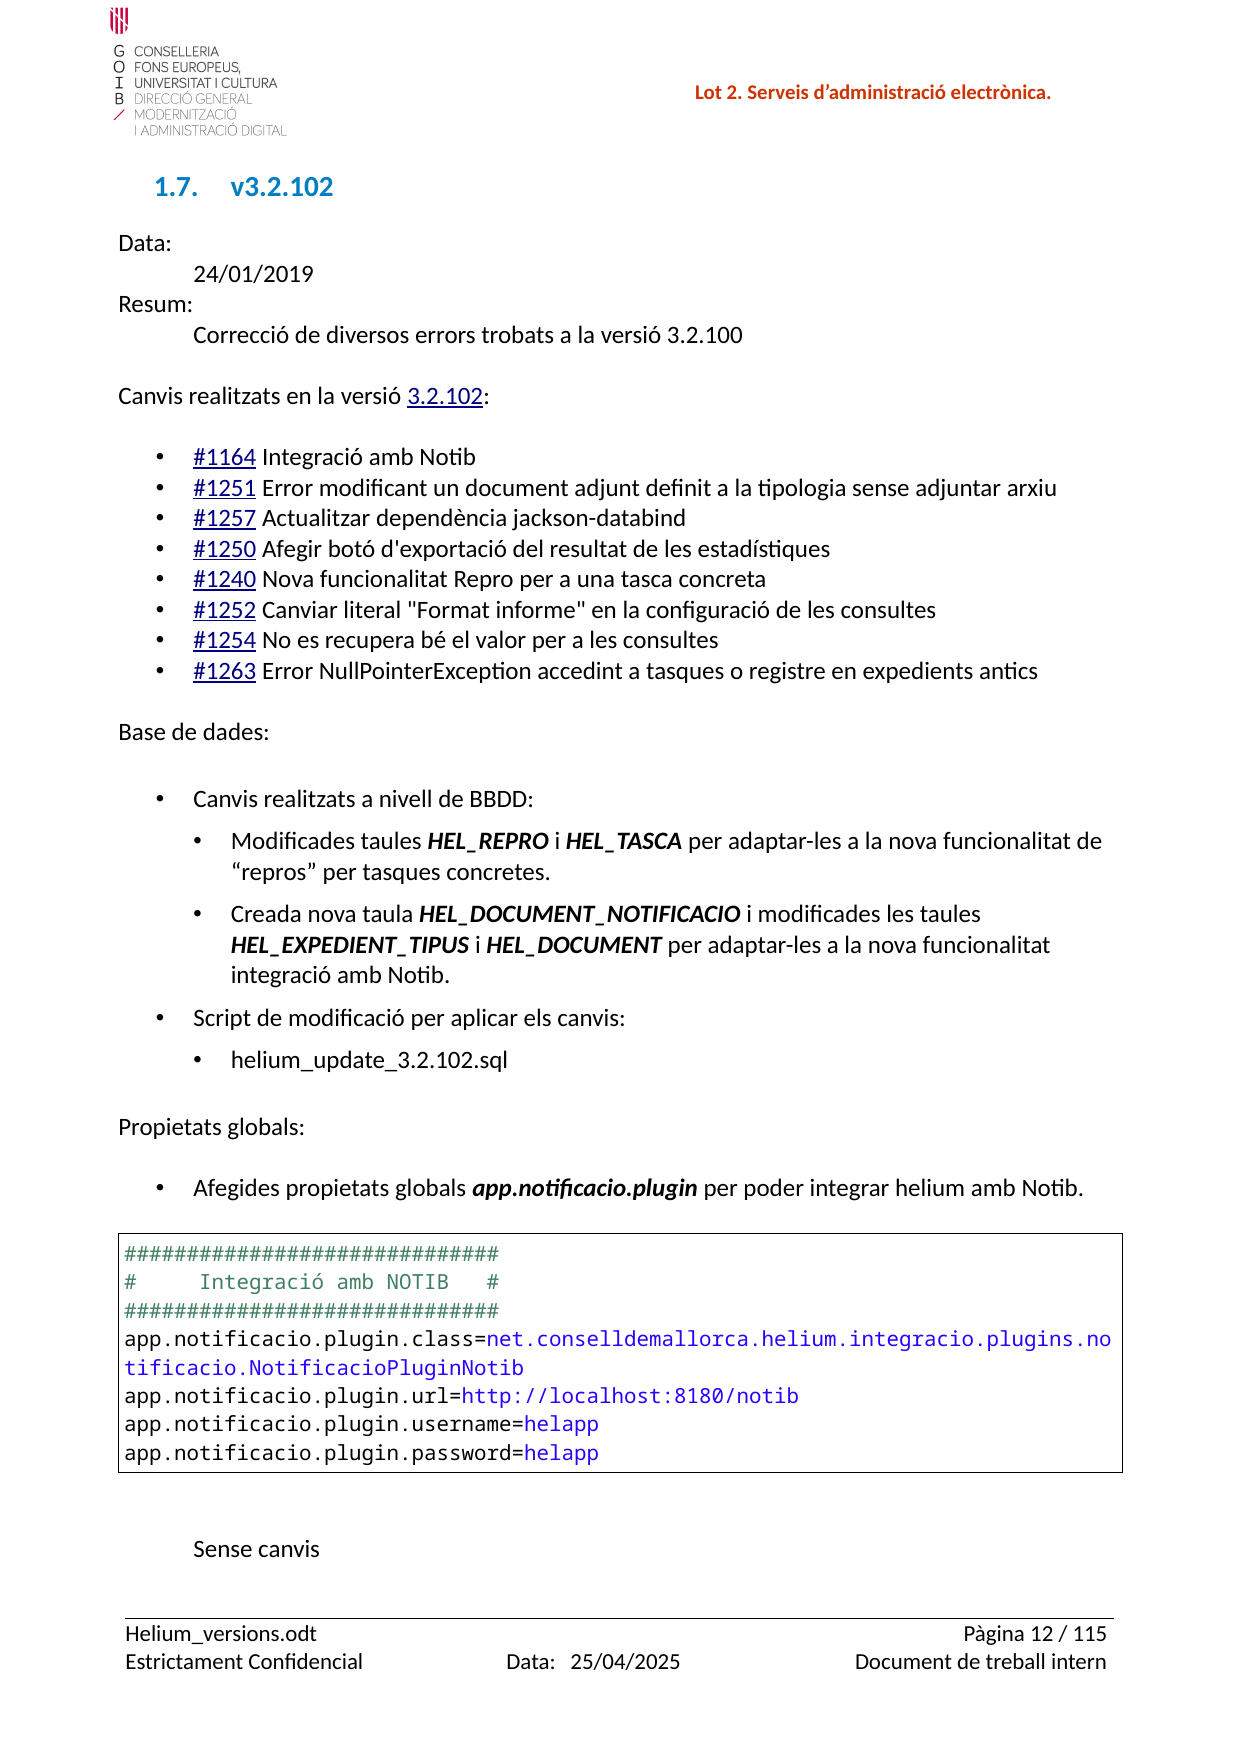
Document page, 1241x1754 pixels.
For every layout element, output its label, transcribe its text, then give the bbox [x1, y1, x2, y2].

text Resum: [118, 289, 1122, 319]
text 24/01/2019 [118, 258, 1122, 289]
list Script de modificació per aplicar els canvis: [156, 1002, 1122, 1032]
list Creada nova taula HEL_DOCUMENT_NOTIFICACIO i modificades les taules HEL_EXPEDIENT_TIPUS i HEL_DOCUMENT per adaptar-les a la nova funcionalitat integració amb Notib. [193, 898, 1122, 990]
text Canvis realitzats en la versió 3.2.102: [118, 380, 1122, 411]
text Propietats globals: [118, 1111, 1122, 1142]
list #1254 No es recupera bé el valor per a les consultes [156, 624, 1122, 655]
text Base de dades: [118, 716, 1122, 746]
list #1250 Afegir botó d'exportació del resultat de les estadístiques [156, 533, 1122, 563]
list #1263 Error NullPointerException accedint a tasques o registre en expedients antics [156, 655, 1122, 685]
list #1240 Nova funcionalitat Repro per a una tasca concreta [156, 563, 1122, 594]
text Data: [118, 228, 1122, 258]
list #1257 Actualitzar dependència jackson-databind [156, 502, 1122, 533]
subtitle v3.2.102 [153, 168, 1122, 204]
text Sense canvis [118, 1533, 1122, 1564]
text Correcció de diversos errors trobats a la versió 3.2.100 [118, 319, 1122, 350]
list Modificades taules HEL_REPRO i HEL_TASCA per adaptar-les a la nova funcionalitat de “repros” per tasques concretes. [193, 825, 1122, 886]
list #1164 Integració amb Notib [156, 441, 1122, 472]
list #1252 Canviar literal "Format informe" en la configuració de les consultes [156, 594, 1122, 624]
list helium_update_3.2.102.sql [193, 1044, 1122, 1074]
list Afegides propietats globals app.notificacio.plugin per poder integrar helium amb Notib. [156, 1172, 1122, 1203]
table_header ############################## # Integració amb NOTIB # ############################## app.notificacio.plugin.class=net.conselldemallorca.helium.integracio.plugins.notificacio.NotificacioPluginNotib app.notificacio.plugin.url=http://localhost:8180/notib app.notificacio.plugin.username=helapp app.notificacio.plugin.password=helapp [119, 1234, 1122, 1472]
list #1251 Error modificant un document adjunt definit a la tipologia sense adjuntar arxiu [156, 472, 1122, 502]
list Canvis realitzats a nivell de BBDD: [156, 783, 1122, 813]
picture [100, 0, 297, 144]
